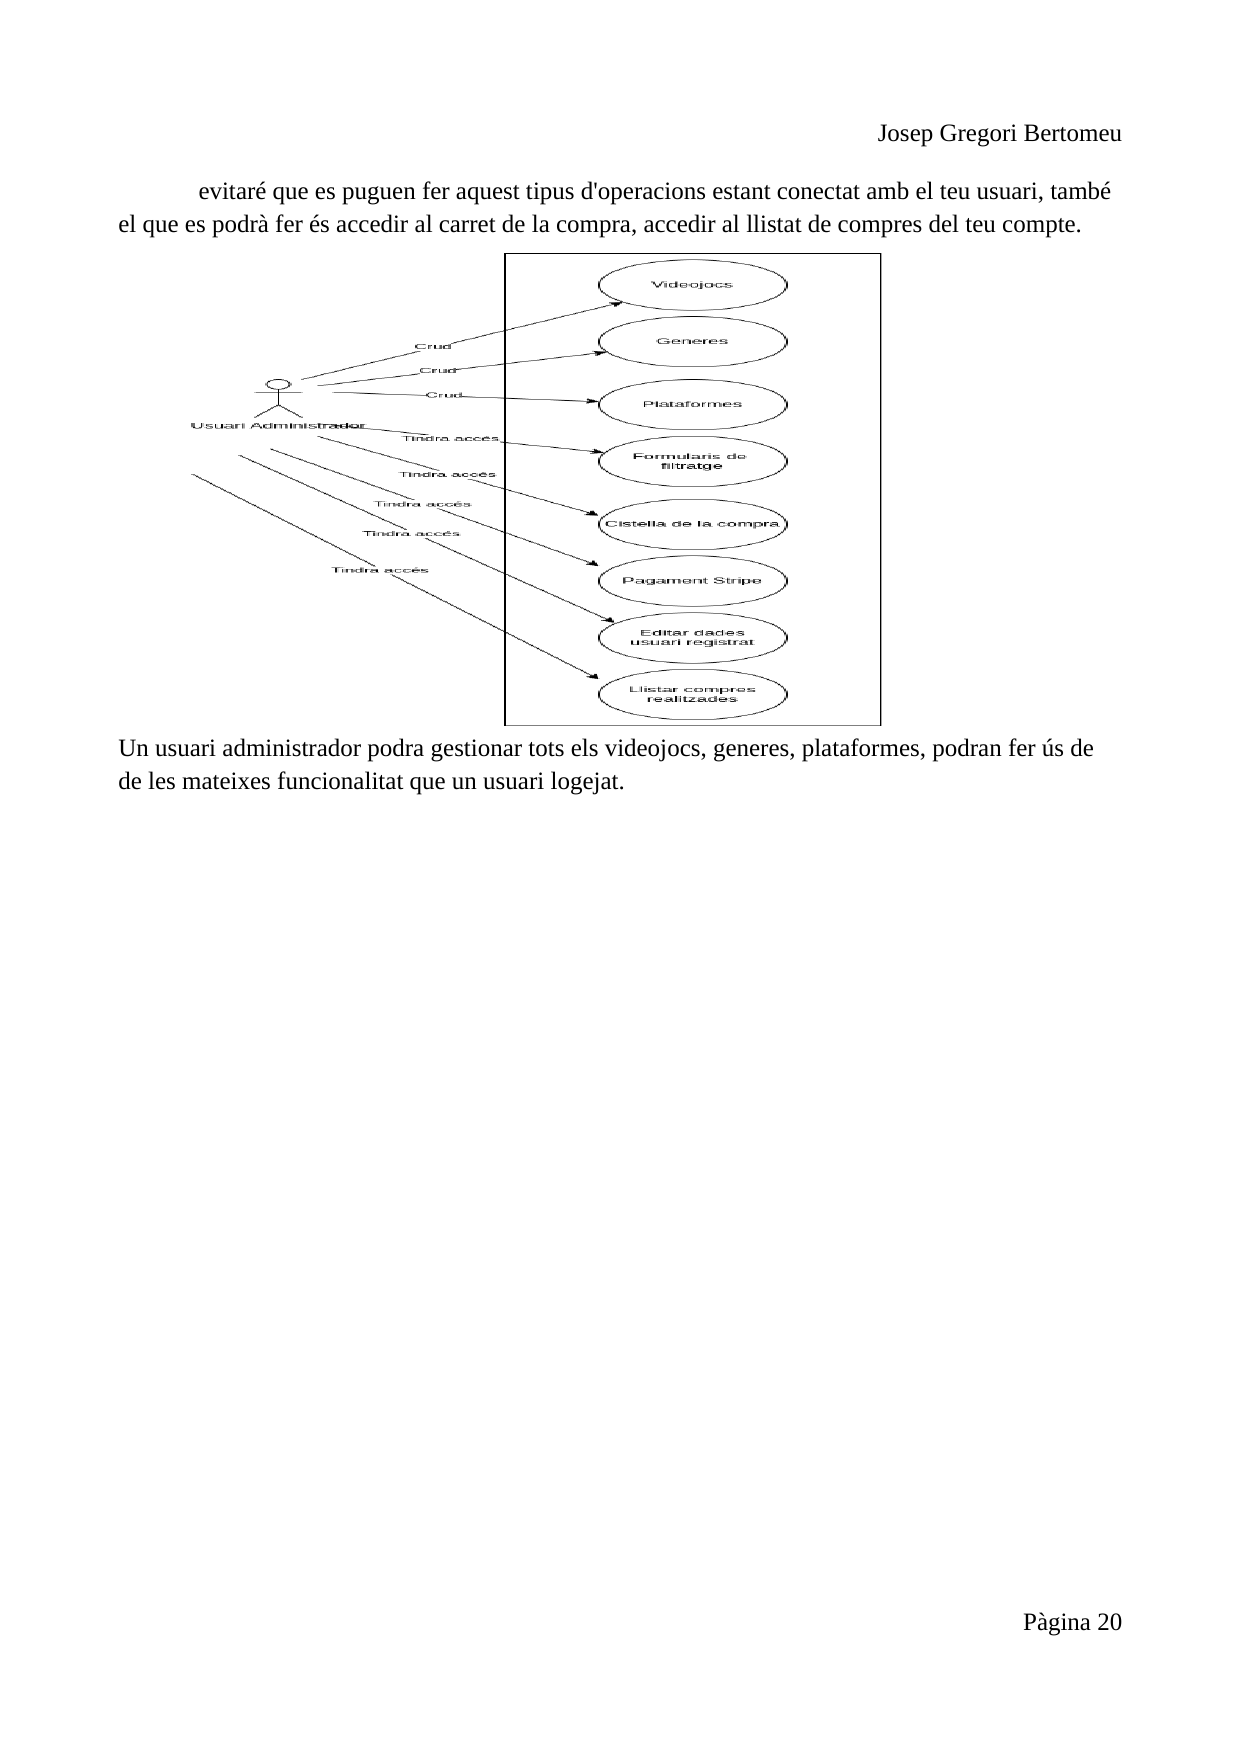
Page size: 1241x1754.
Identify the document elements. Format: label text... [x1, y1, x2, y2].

text evitaré que es puguen fer aquest tipus d'operacions estant conectat amb el teu usuari, també el que es podrà fer és accedir al carret de la compra, accedir al llistat de compres del teu compte. [118, 176, 1122, 238]
picture [181, 253, 882, 726]
text Un usuari administrador podra gestionar tots els videojocs, generes, plataformes, podran fer ús de de les mateixes funcionalitat que un usuari logejat. [118, 733, 1122, 795]
